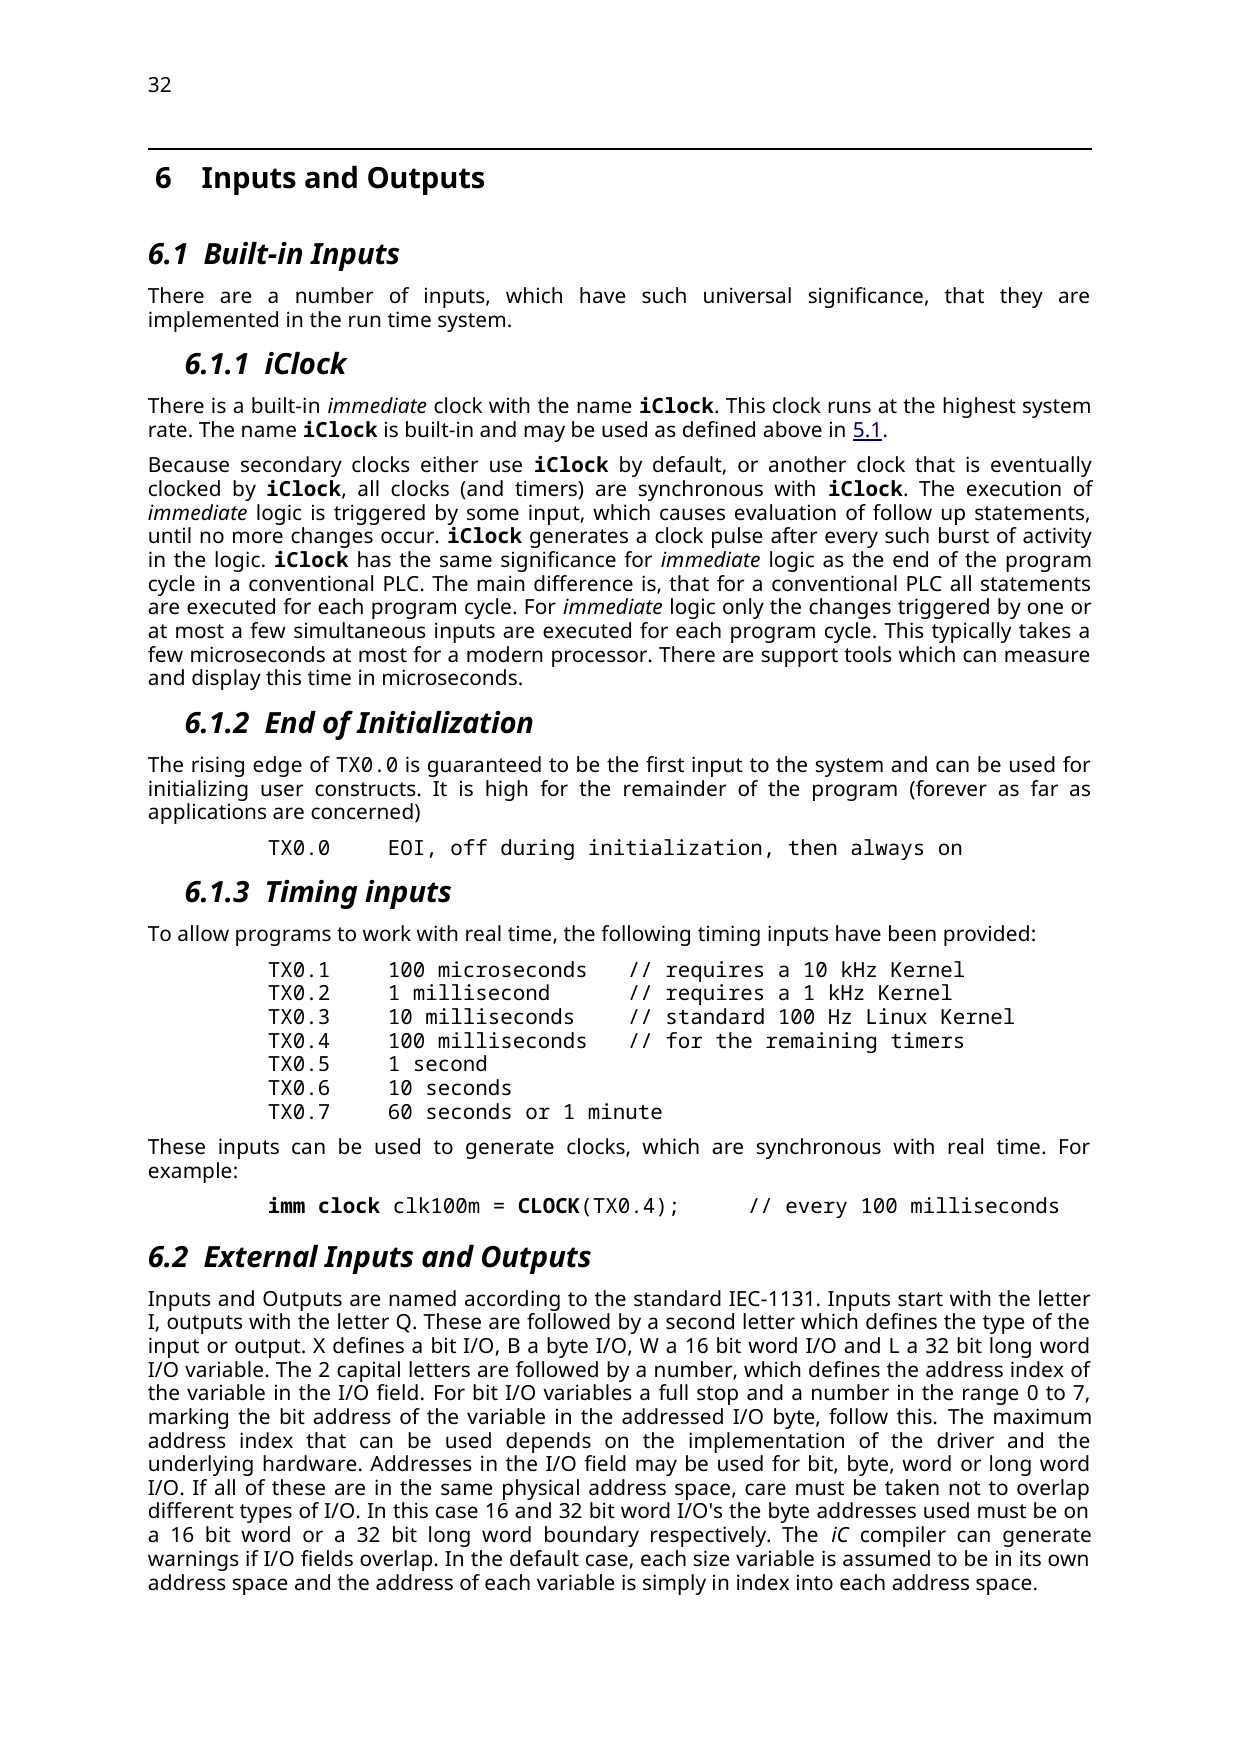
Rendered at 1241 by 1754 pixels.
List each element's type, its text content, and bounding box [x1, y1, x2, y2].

subtitle End of Initialization [184, 702, 1092, 742]
subtitle Timing inputs [184, 872, 1092, 911]
text There are a number of inputs, which have such universal significance, that they are implemented in the run time system. [148, 285, 1092, 332]
text There is a built-in immediate clock with the name iClock. This clock runs at the highest system rate. The name iClock is built-in and may be used as defined above in 5.1. [148, 395, 1092, 442]
text To allow programs to work with real time, the following timing inputs have been provided: [148, 923, 1092, 947]
text TX0.0 EOI, off during initialization, then always on [268, 836, 1092, 860]
text Because secondary clocks either use iClock by default, or another clock that is eventually clocked by iClock, all clocks (and timers) are synchronous with iClock. The execution of immediate logic is triggered by some input, which causes evaluation of follow up statements, until no more changes occur. iClock generates a clock pulse after every such burst of activity in the logic. iClock has the same significance for immediate logic as the end of the program cycle in a conventional PLC. The main difference is, that for a conventional PLC all statements are executed for each program cycle. For immediate logic only the changes triggered by one or at most a few simultaneous inputs are executed for each program cycle. This typically takes a few microseconds at most for a modern processor. There are support tools which can measure and display this time in microseconds. [148, 454, 1092, 691]
text Inputs and Outputs are named according to the standard IEC-1131. Inputs start with the letter I, outputs with the letter Q. These are followed by a second letter which defines the type of the input or output. X defines a bit I/O, B a byte I/O, W a 16 bit word I/O and L a 32 bit long word I/O variable. The 2 capital letters are followed by a number, which defines the address index of the variable in the I/O field. For bit I/O variables a full stop and a number in the range 0 to 7, marking the bit address of the variable in the addressed I/O byte, follow this. The maximum address index that can be used depends on the implementation of the driver and the underlying hardware. Addresses in the I/O field may be used for bit, byte, word or long word I/O. If all of these are in the same physical address space, care must be taken not to overlap different types of I/O. In this case 16 and 32 bit word I/O's the byte addresses used must be on a 16 bit word or a 32 bit long word boundary respectively. The iC compiler can generate warnings if I/O fields overlap. In the default case, each size variable is assumed to be in its own address space and the address of each variable is simply in index into each address space. [148, 1287, 1092, 1595]
text imm clock clk100m = CLOCK(TX0.4); // every 100 milliseconds [268, 1195, 1092, 1218]
subtitle Built-in Inputs [148, 233, 1092, 273]
subtitle iClock [184, 344, 1092, 383]
subtitle Inputs and Outputs [148, 150, 1092, 204]
subtitle External Inputs and Outputs [148, 1236, 1092, 1276]
text These inputs can be used to generate clocks, which are synchronous with real time. For example: [148, 1136, 1092, 1183]
text The rising edge of TX0.0 is guaranteed to be the first input to the system and can be used for initializing user constructs. It is high for the remainder of the program (forever as far as applications are concerned) [148, 753, 1092, 824]
text TX0.1 100 microseconds // requires a 10 kHz Kernel TX0.2 1 millisecond // requires a 1 kHz Kernel TX0.3 10 milliseconds // standard 100 Hz Linux Kernel TX0.4 100 milliseconds // for the remaining timers TX0.5 1 second TX0.6 10 seconds TX0.7 60 seconds or 1 minute [268, 958, 1092, 1124]
